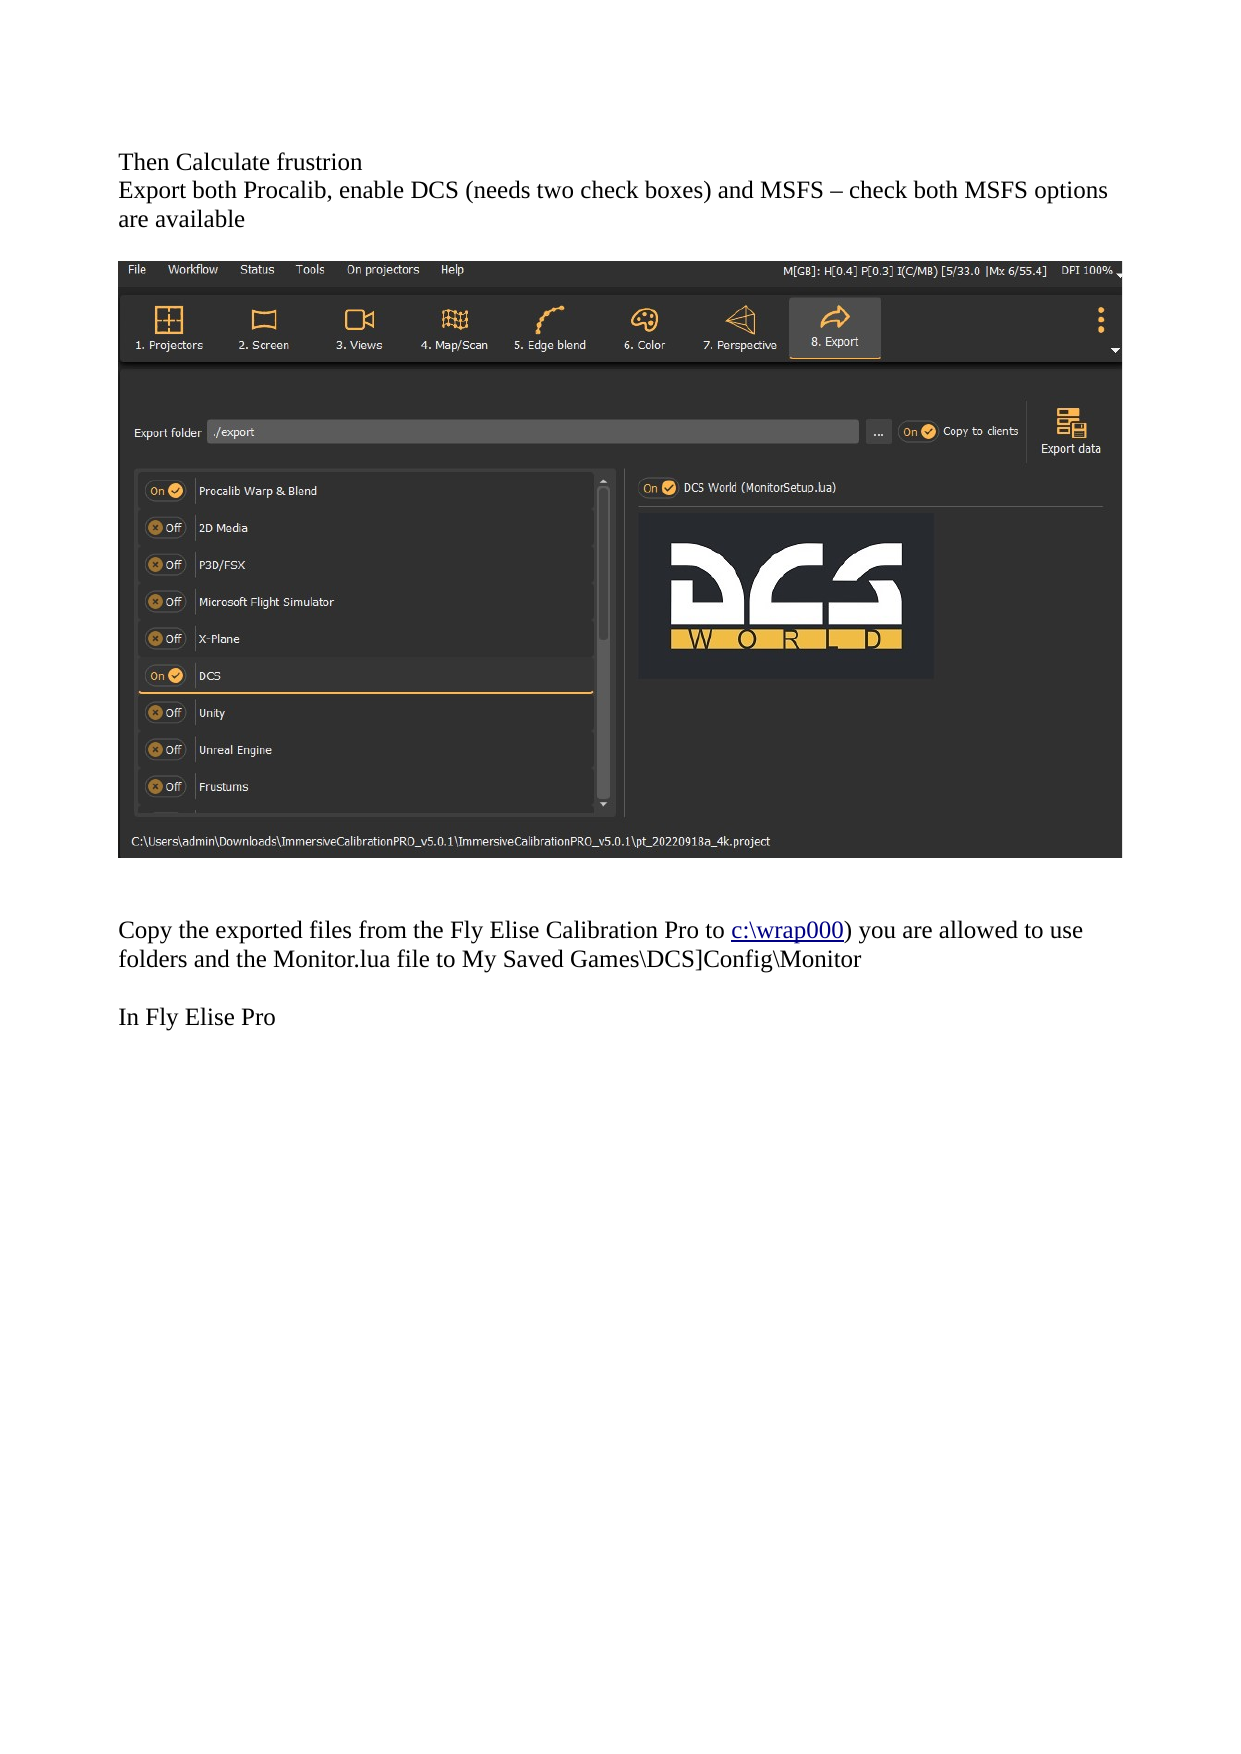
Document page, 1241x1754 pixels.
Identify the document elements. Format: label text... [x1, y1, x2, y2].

picture [118, 261, 1123, 858]
text In Fly Elise Pro [118, 1002, 1122, 1030]
text Copy the exported files from the Fly Elise Calibration Pro to c:\wrap000) you are allowed to use folders and the Monitor.lua file to My Saved Games\DCS]Config\Monitor [118, 915, 1122, 973]
text Then Calculate frustrion [118, 147, 1122, 176]
text Export both Procalib, enable DCS (needs two check boxes) and MSFS – check both MSFS options are available [118, 176, 1122, 233]
